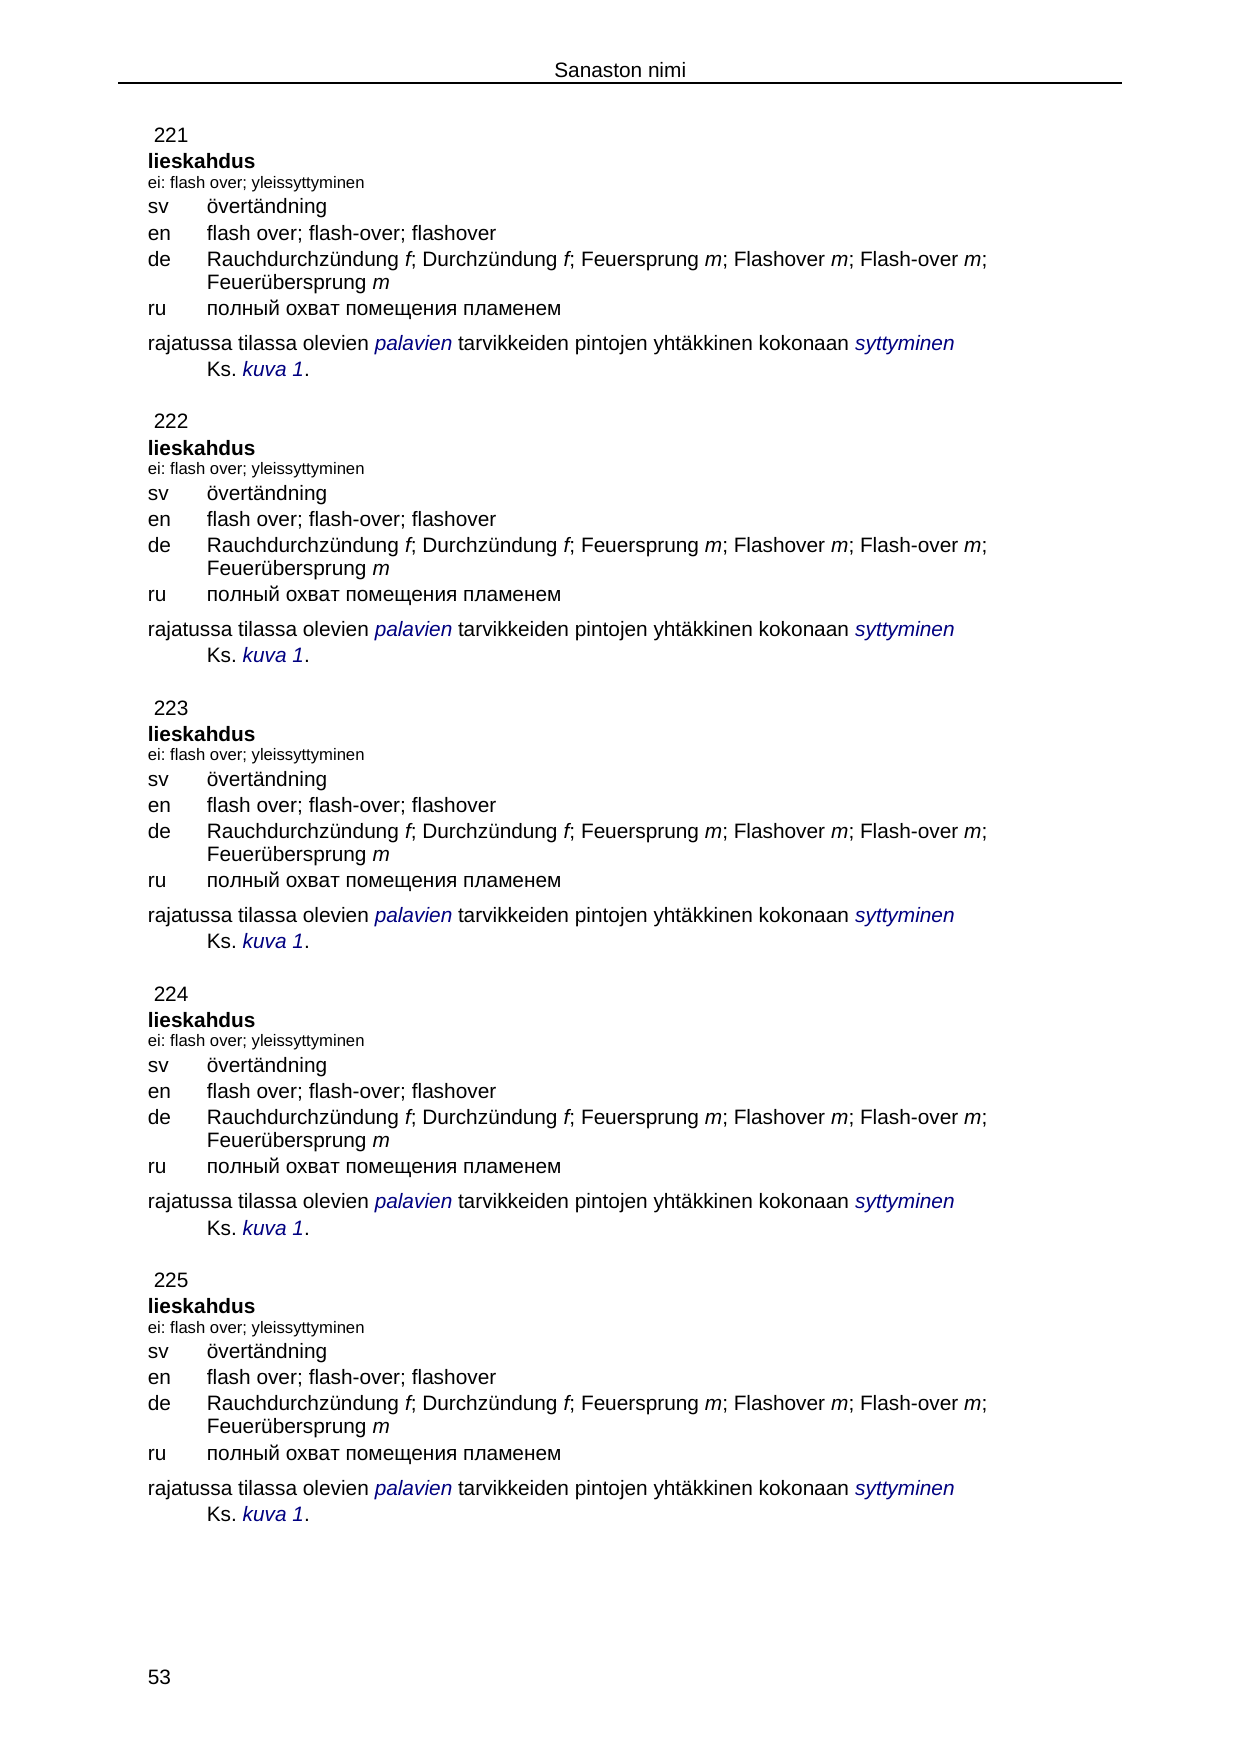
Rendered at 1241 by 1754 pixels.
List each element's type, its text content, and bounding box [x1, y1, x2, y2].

table_header 223 lieskahdus ei: flash over; yleissyttyminen sv övertändning en flash over; flash-over; flashover de Rauchdurchzündung f; Durchzündung f; Feuersprung m; Flashover m; Flash-over m; Feuerübersprung m ru полный охват помещения пламенем rajatussa tilassa olevien palavien tarvikkeiden pintojen yhtäkkinen kokonaan syttyminen Ks. kuva 1. [118, 690, 1122, 953]
table_header 221 lieskahdus ei: flash over; yleissyttyminen sv övertändning en flash over; flash-over; flashover de Rauchdurchzündung f; Durchzündung f; Feuersprung m; Flashover m; Flash-over m; Feuerübersprung m ru полный охват помещения пламенем rajatussa tilassa olevien palavien tarvikkeiden pintojen yhtäkkinen kokonaan syttyminen Ks. kuva 1. [118, 118, 1122, 381]
table_header 222 lieskahdus ei: flash over; yleissyttyminen sv övertändning en flash over; flash-over; flashover de Rauchdurchzündung f; Durchzündung f; Feuersprung m; Flashover m; Flash-over m; Feuerübersprung m ru полный охват помещения пламенем rajatussa tilassa olevien palavien tarvikkeiden pintojen yhtäkkinen kokonaan syttyminen Ks. kuva 1. [118, 404, 1122, 667]
table_header 224 lieskahdus ei: flash over; yleissyttyminen sv övertändning en flash over; flash-over; flashover de Rauchdurchzündung f; Durchzündung f; Feuersprung m; Flashover m; Flash-over m; Feuerübersprung m ru полный охват помещения пламенем rajatussa tilassa olevien palavien tarvikkeiden pintojen yhtäkkinen kokonaan syttyminen Ks. kuva 1. [118, 976, 1122, 1239]
table_header 225 lieskahdus ei: flash over; yleissyttyminen sv övertändning en flash over; flash-over; flashover de Rauchdurchzündung f; Durchzündung f; Feuersprung m; Flashover m; Flash-over m; Feuerübersprung m ru полный охват помещения пламенем rajatussa tilassa olevien palavien tarvikkeiden pintojen yhtäkkinen kokonaan syttyminen Ks. kuva 1. [118, 1263, 1122, 1526]
